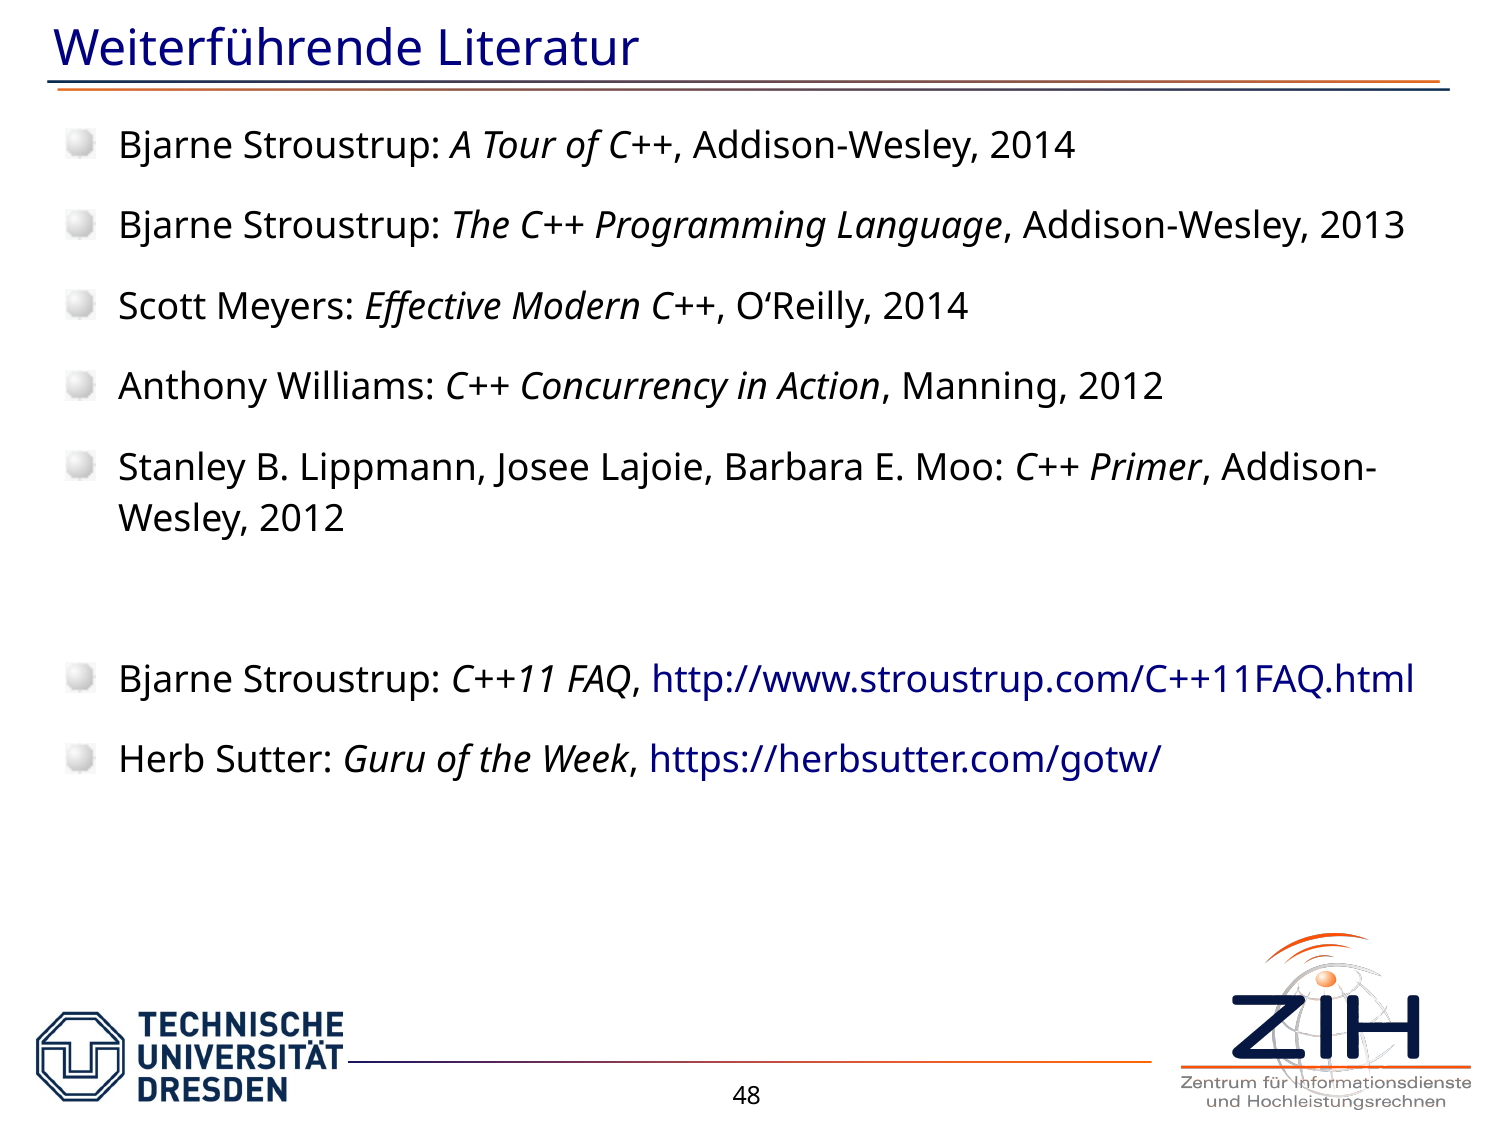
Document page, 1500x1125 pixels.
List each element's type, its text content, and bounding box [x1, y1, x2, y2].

title Weiterführende Literatur [53, 12, 1453, 81]
picture [1181, 933, 1471, 1110]
picture [47, 80, 1450, 91]
list Bjarne Stroustrup: A Tour of C++, Addison-Wesley, 2014 Bjarne Stroustrup: The C++ Programming Language, Addison-Wesley, 2013 Scott Meyers: Effective Modern C++, O‘Reilly, 2014 Anthony Williams: C++ Concurrency in Action, Manning, 2012 Stanley B. Lippmann, Josee Lajoie, Barbara E. Moo: C++ Primer, Addison-Wesley, 2012 Bjarne Stroustrup: C++11 FAQ, http://www.stroustrup.com/C++11FAQ.html Herb Sutter: Guru of the Week, https://herbsutter.com/gotw/ [29, 118, 1418, 771]
picture [35, 1011, 343, 1102]
